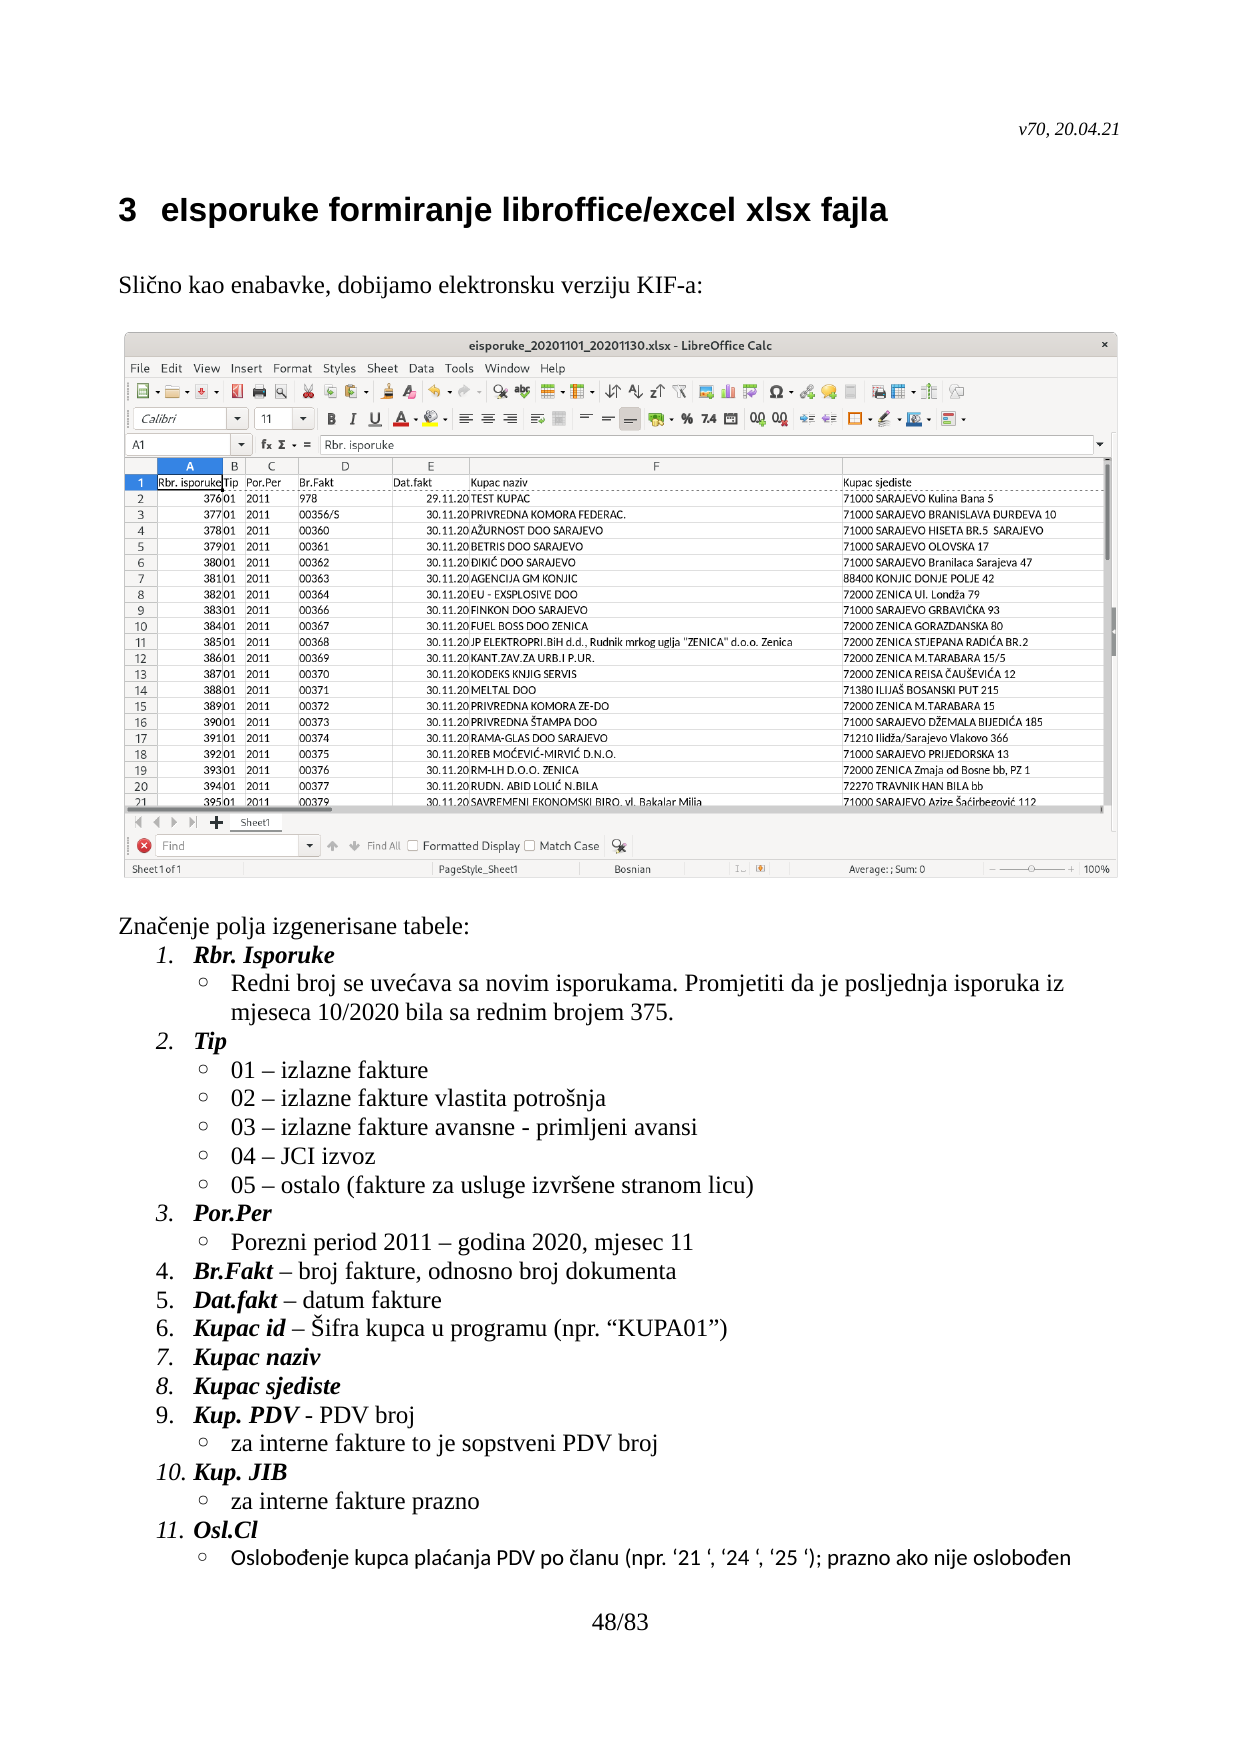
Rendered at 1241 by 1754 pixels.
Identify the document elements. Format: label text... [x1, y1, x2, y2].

list Rbr. Isporuke [156, 940, 1122, 968]
list za interne fakture prazno [193, 1486, 1122, 1515]
list 02 – izlazne fakture vlastita potrošnja [193, 1083, 1122, 1112]
list Porezni period 2011 – godina 2020, mjesec 11 [193, 1227, 1122, 1256]
list Kup. PDV - PDV broj [156, 1400, 1122, 1428]
list Kupac naziv [156, 1342, 1122, 1371]
list Kup. JIB [156, 1457, 1122, 1486]
list 04 – JCI izvoz [193, 1141, 1122, 1170]
list Kupac id – Šifra kupca u programu (npr. “KUPA01”) [156, 1313, 1122, 1342]
list Kupac sjediste [156, 1371, 1122, 1400]
text Značenje polja izgenerisane tabele: [118, 911, 1122, 940]
list Osl.Cl [156, 1515, 1122, 1543]
list Tip [156, 1026, 1122, 1055]
list 03 – izlazne fakture avansne - primljeni avansi [193, 1112, 1122, 1141]
list za interne fakture to je sopstveni PDV broj [193, 1428, 1122, 1457]
subtitle eIsporuke formiranje libroffice/excel xlsx fajla [118, 190, 1122, 229]
list 01 – izlazne fakture [193, 1055, 1122, 1083]
list 05 – ostalo (fakture za usluge izvršene stranom licu) [193, 1170, 1122, 1198]
text Slično kao enabavke, dobijamo elektronsku verziju KIF-a: [118, 270, 1122, 299]
picture [118, 327, 1123, 883]
list Br.Fakt – broj fakture, odnosno broj dokumenta [156, 1256, 1122, 1285]
list Oslobođenje kupca plaćanja PDV po članu (npr. ‘21 ‘, ‘24 ‘, ‘25 ‘); prazno ako nije oslobođen [193, 1543, 1122, 1571]
list Dat.fakt – datum fakture [156, 1285, 1122, 1313]
list Por.Per [156, 1198, 1122, 1227]
list Redni broj se uvećava sa novim isporukama. Promjetiti da je posljednja isporuka iz mjeseca 10/2020 bila sa rednim brojem 375. [193, 968, 1122, 1026]
